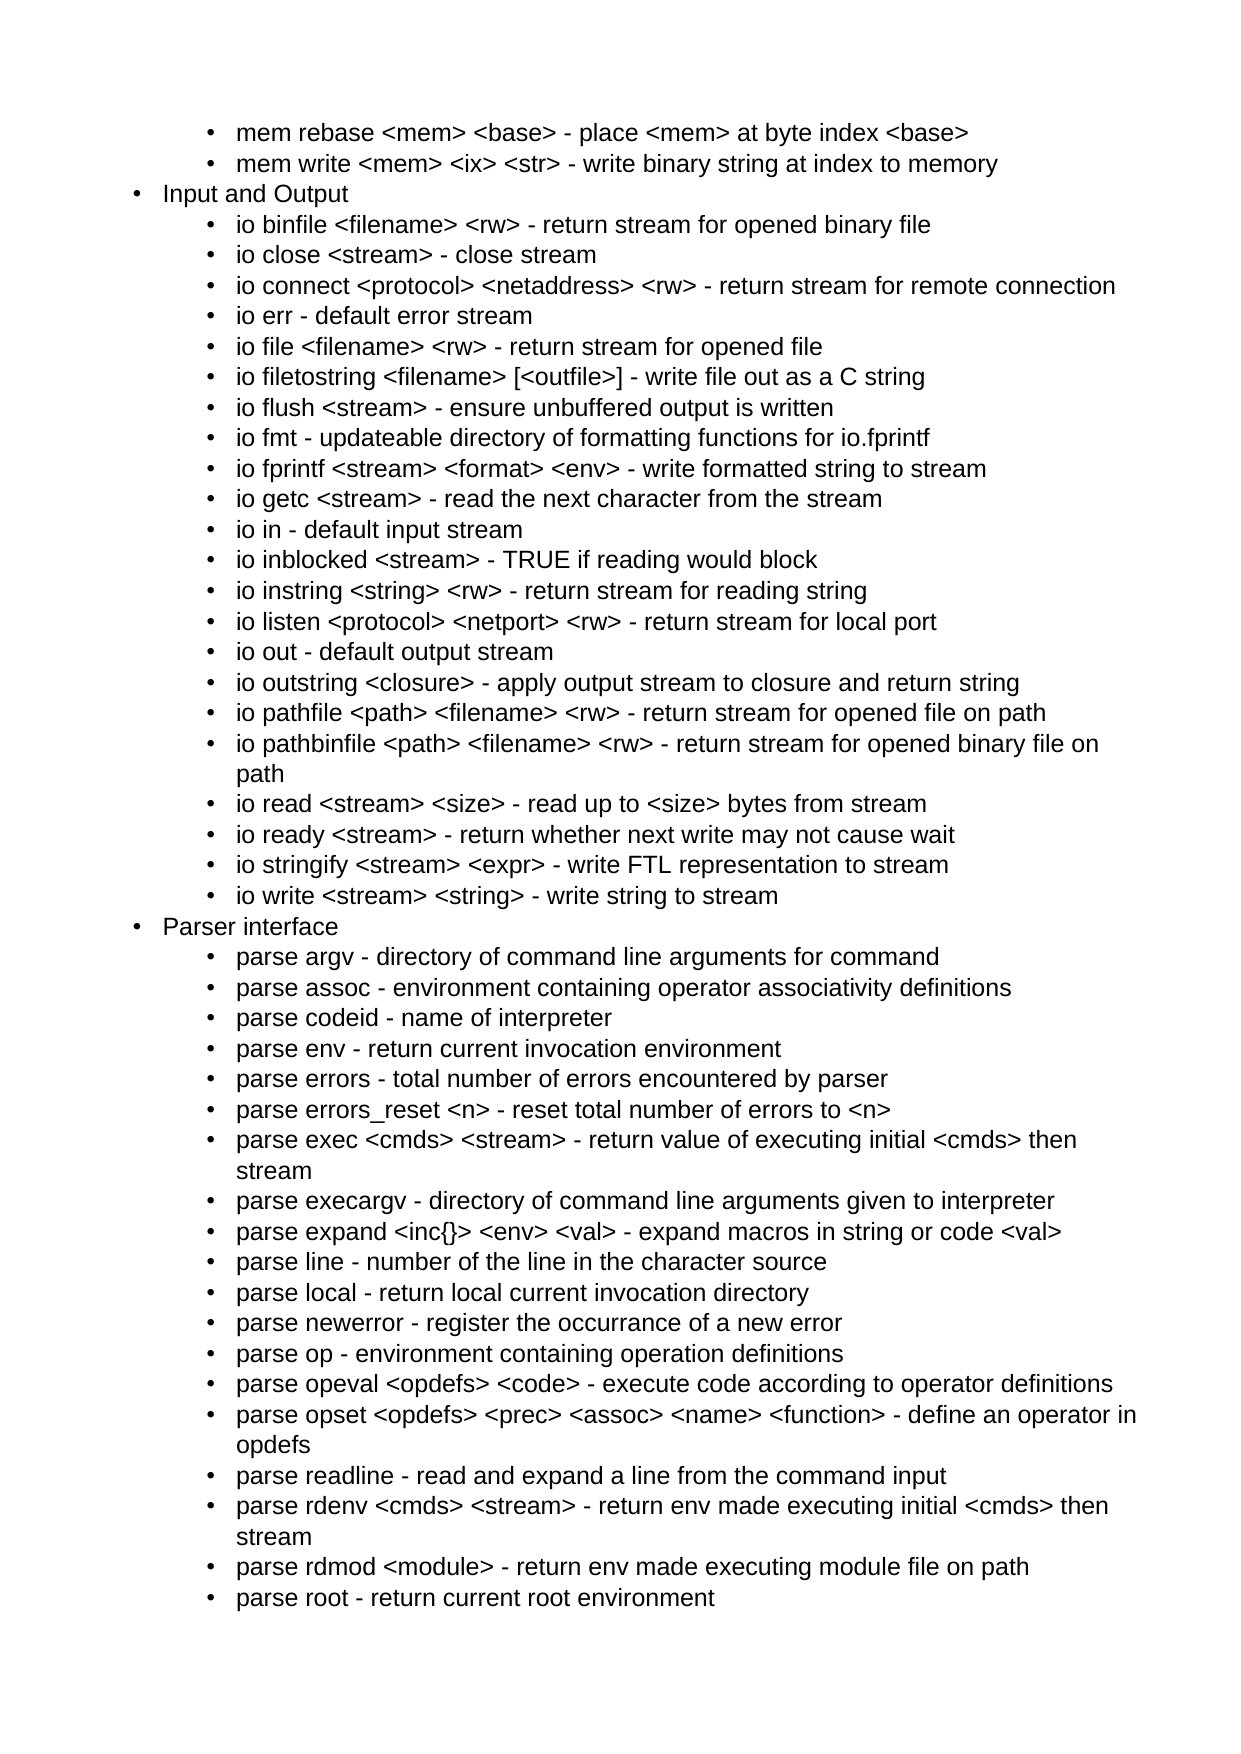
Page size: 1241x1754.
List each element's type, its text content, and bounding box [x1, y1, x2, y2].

list parse errors_reset <n> - reset total number of errors to <n> [206, 1095, 1145, 1123]
list io inblocked <stream> - TRUE if reading would block [206, 545, 1145, 574]
list io listen <protocol> <netport> <rw> - return stream for local port [206, 606, 1145, 635]
list io close <stream> - close stream [206, 240, 1145, 269]
list io binfile <filename> <rw> - return stream for opened binary file [206, 210, 1145, 238]
list parse rdenv <cmds> <stream> - return env made executing initial <cmds> then stream [206, 1491, 1145, 1551]
list io fmt - updateable directory of formatting functions for io.fprintf [206, 423, 1145, 452]
list parse codeid - name of interpreter [206, 1003, 1145, 1032]
list io connect <protocol> <netaddress> <rw> - return stream for remote connection [206, 271, 1145, 299]
list io pathbinfile <path> <filename> <rw> - return stream for opened binary file on path [206, 728, 1145, 788]
list io instring <string> <rw> - return stream for reading string [206, 576, 1145, 605]
list parse opset <opdefs> <prec> <assoc> <name> <function> - define an operator in opdefs [206, 1400, 1145, 1459]
list parse rdmod <module> - return env made executing module file on path [206, 1552, 1145, 1581]
list parse opeval <opdefs> <code> - execute code according to operator definitions [206, 1369, 1145, 1398]
list io err - default error stream [206, 301, 1145, 330]
list io getc <stream> - read the next character from the stream [206, 484, 1145, 513]
list io stringify <stream> <expr> - write FTL representation to stream [206, 851, 1145, 879]
list parse local - return local current invocation directory [206, 1278, 1145, 1307]
list io out - default output stream [206, 637, 1145, 666]
list io filetostring <filename> [<outfile>] - write file out as a C string [206, 362, 1145, 391]
list io flush <stream> - ensure unbuffered output is written [206, 393, 1145, 422]
list parse execargv - directory of command line arguments given to interpreter [206, 1186, 1145, 1215]
list parse expand <inc{}> <env> <val> - expand macros in string or code <val> [206, 1217, 1145, 1246]
list parse root - return current root environment [206, 1583, 1145, 1612]
list parse newerror - register the occurrance of a new error [206, 1308, 1145, 1337]
list io outstring <closure> - apply output stream to closure and return string [206, 667, 1145, 696]
list io read <stream> <size> - read up to <size> bytes from stream [206, 789, 1145, 818]
list mem rebase <mem> <base> - place <mem> at byte index <base> [206, 118, 1145, 147]
list io fprintf <stream> <format> <env> - write formatted string to stream [206, 454, 1145, 483]
list io ready <stream> - return whether next write may not cause wait [206, 820, 1145, 849]
list Parser interface [133, 912, 1145, 940]
list Input and Output [133, 179, 1145, 208]
list mem write <mem> <ix> <str> - write binary string at index to memory [206, 149, 1145, 177]
list parse env - return current invocation environment [206, 1034, 1145, 1062]
list parse argv - directory of command line arguments for command [206, 942, 1145, 971]
list parse readline - read and expand a line from the command input [206, 1461, 1145, 1489]
list io write <stream> <string> - write string to stream [206, 881, 1145, 910]
list parse exec <cmds> <stream> - return value of executing initial <cmds> then stream [206, 1125, 1145, 1184]
list parse op - environment containing operation definitions [206, 1339, 1145, 1368]
list io in - default input stream [206, 515, 1145, 544]
list parse line - number of the line in the character source [206, 1247, 1145, 1276]
list io file <filename> <rw> - return stream for opened file [206, 332, 1145, 361]
list parse errors - total number of errors encountered by parser [206, 1064, 1145, 1093]
list parse assoc - environment containing operator associativity definitions [206, 973, 1145, 1001]
list io pathfile <path> <filename> <rw> - return stream for opened file on path [206, 698, 1145, 727]
